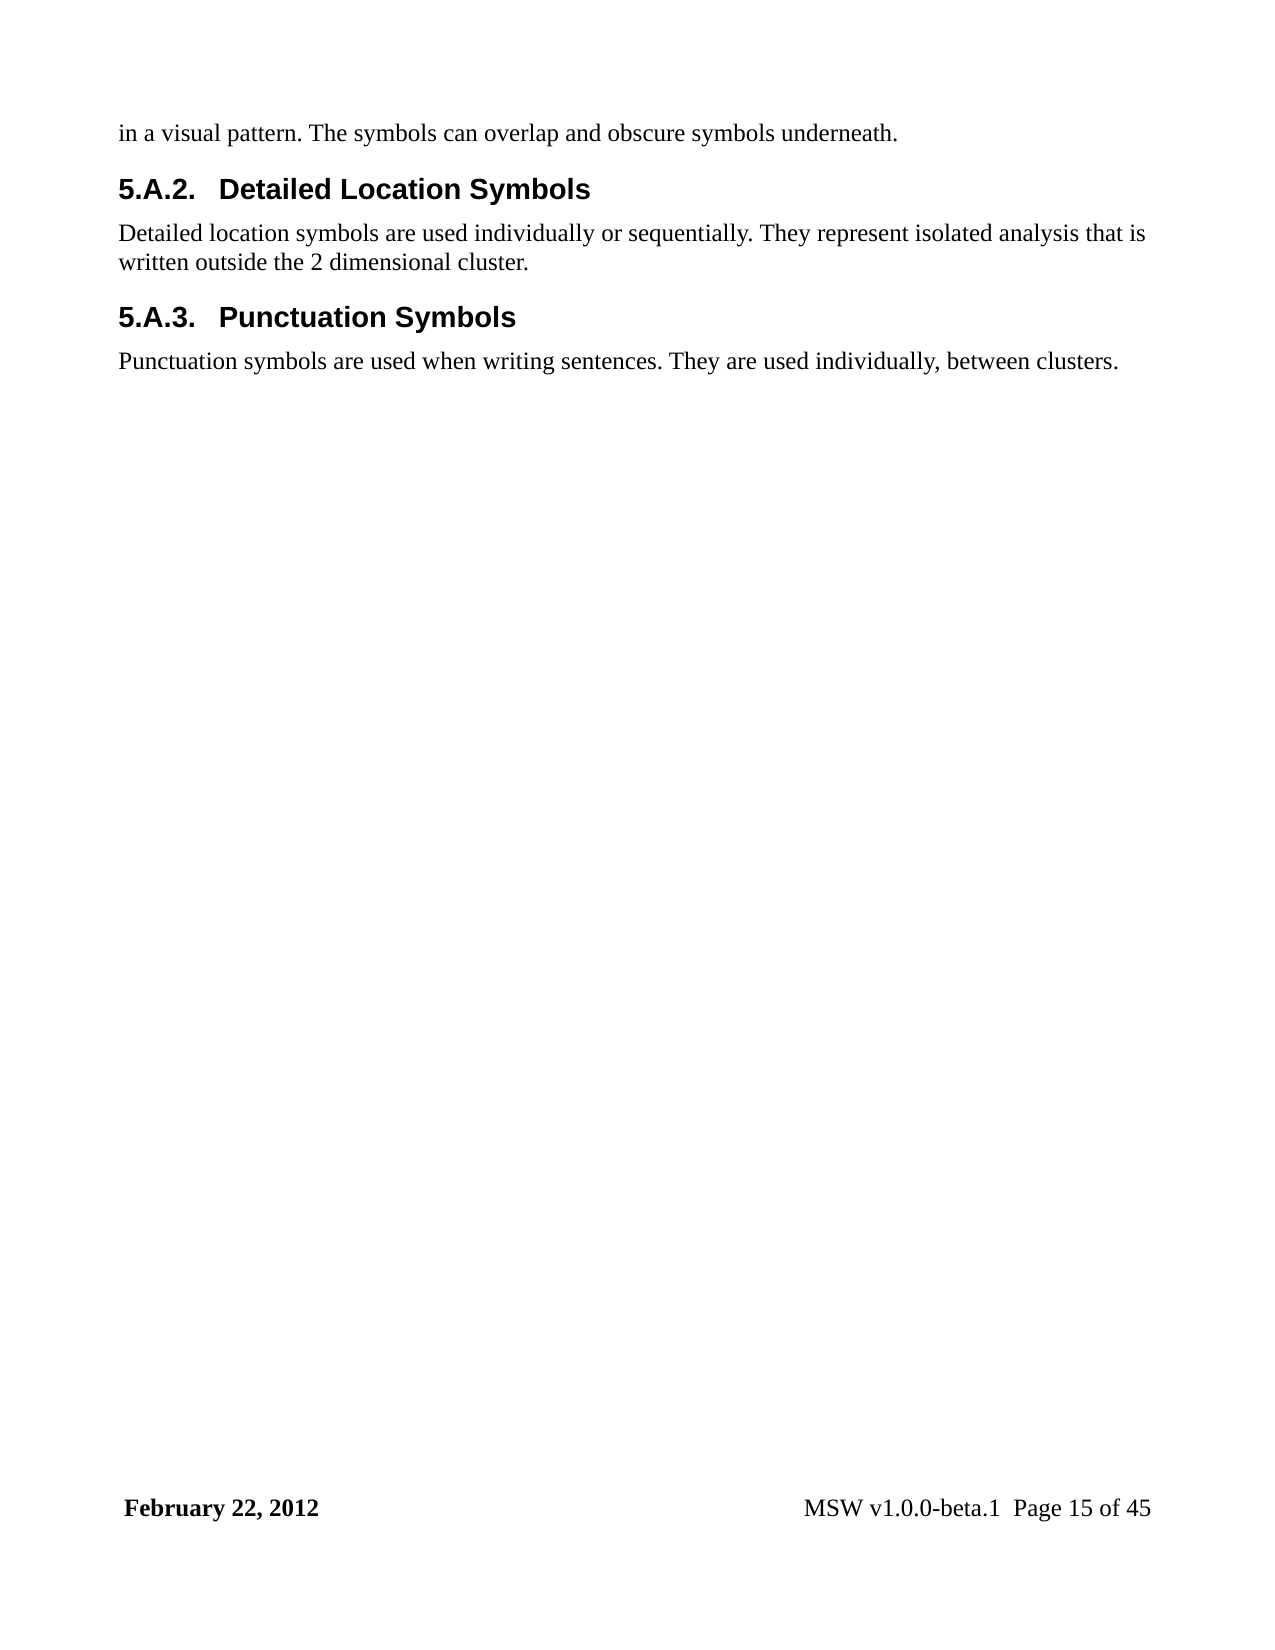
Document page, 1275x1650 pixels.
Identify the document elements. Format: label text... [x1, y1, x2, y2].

text Punctuation symbols are used when writing sentences. They are used individually, between clusters. [118, 346, 1157, 375]
text in a visual pattern. The symbols can overlap and obscure symbols underneath. [118, 118, 1157, 147]
text Detailed location symbols are used individually or sequentially. They represent isolated analysis that is written outside the 2 dimensional cluster. [118, 218, 1157, 275]
subtitle Punctuation Symbols [118, 300, 1157, 334]
subtitle Detailed Location Symbols [118, 172, 1157, 205]
